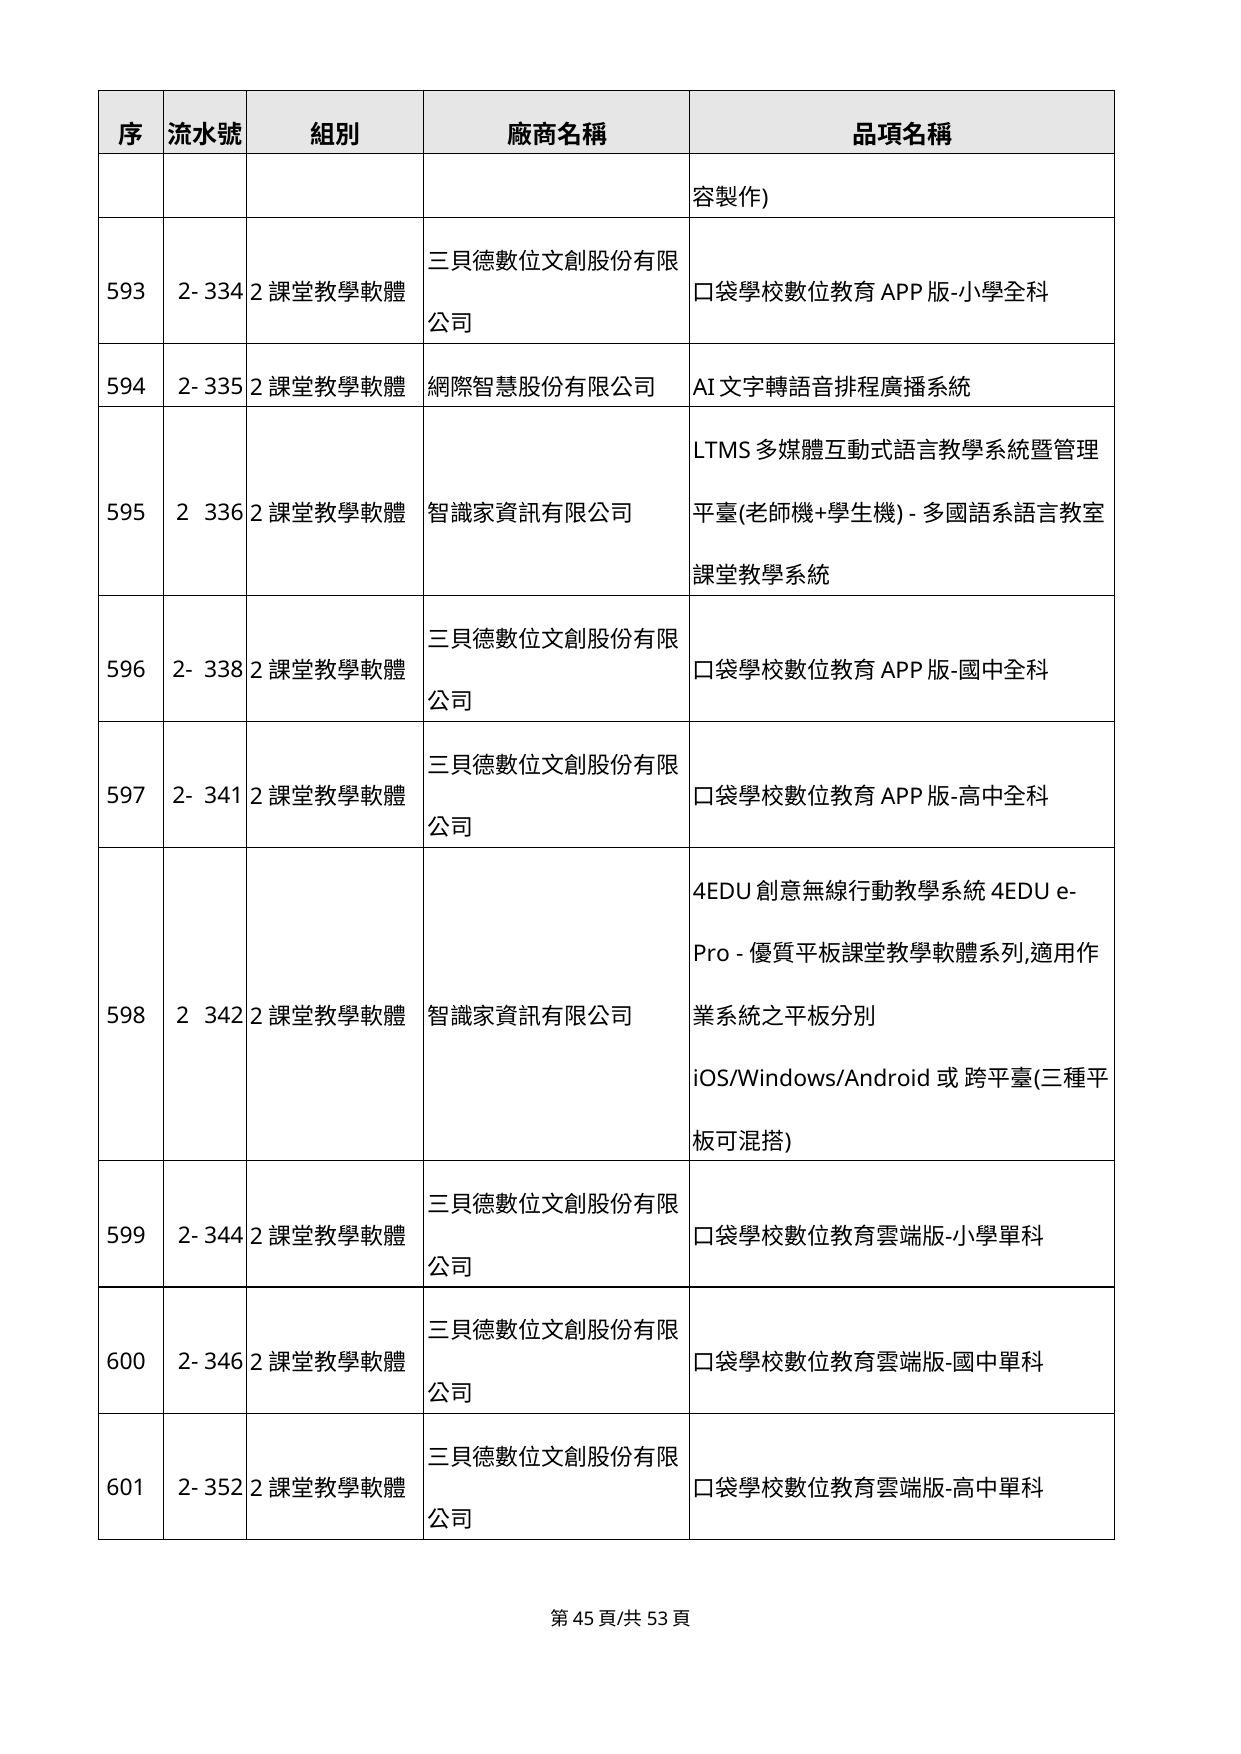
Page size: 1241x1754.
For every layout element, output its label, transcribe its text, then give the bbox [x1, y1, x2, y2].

table_cell [201, 154, 246, 217]
table_cell 338 [201, 596, 246, 721]
table_cell [99, 407, 163, 595]
table_cell [164, 154, 201, 217]
table_cell 智識家資訊有限公司 [424, 848, 689, 1160]
table_cell 336 [201, 407, 246, 595]
table_cell [99, 154, 163, 217]
table_cell AI文字轉語音排程廣播系統 [690, 344, 1114, 406]
table_header 流水號 [164, 91, 246, 153]
table_cell 口袋學校數位教育APP版-小學全科 [690, 218, 1114, 343]
table_cell 2 課堂教學軟體 [247, 722, 423, 847]
table_cell 4EDU創意無線行動教學系統 4EDU e-Pro - 優質平板課堂教學軟體系列,適用作業系統之平板分別 iOS/Windows/Android 或 跨平臺(三種平板可混搭) [690, 848, 1114, 1160]
table_cell [99, 1288, 163, 1412]
table_header 廠商名稱 [424, 91, 689, 153]
table_cell 2- [164, 1414, 201, 1538]
table_cell 口袋學校數位教育雲端版-國中單科 [690, 1288, 1114, 1412]
table_cell 2- [164, 1161, 201, 1286]
table_cell [99, 722, 163, 847]
table_cell 口袋學校數位教育雲端版-小學單科 [690, 1161, 1114, 1286]
table_cell 2 課堂教學軟體 [247, 596, 423, 721]
table_cell LTMS多媒體互動式語言教學系統暨管理平臺(老師機+學生機) - 多國語系語言教室課堂教學系統 [690, 407, 1114, 595]
table_cell 智識家資訊有限公司 [424, 407, 689, 595]
table_cell [99, 344, 163, 406]
table_cell 口袋學校數位教育APP版-國中全科 [690, 596, 1114, 721]
table_header 序 [99, 91, 163, 153]
table_cell 2- [164, 722, 201, 847]
table_cell 2- [164, 344, 201, 406]
table_cell 346 [201, 1288, 246, 1412]
table_cell 三貝德數位文創股份有限公司 [424, 1414, 689, 1538]
table_cell 2 課堂教學軟體 [247, 407, 423, 595]
table_cell 344 [201, 1161, 246, 1286]
table_cell 2 課堂教學軟體 [247, 218, 423, 343]
table_cell [99, 1414, 163, 1538]
table_cell [247, 154, 423, 217]
table_header 品項名稱 [690, 91, 1114, 153]
table_cell 352 [201, 1414, 246, 1538]
table_cell [99, 218, 163, 343]
table_cell 口袋學校數位教育APP版-高中全科 [690, 722, 1114, 847]
table_cell 三貝德數位文創股份有限公司 [424, 722, 689, 847]
table_cell 網際智慧股份有限公司 [424, 344, 689, 406]
table_header 組別 [247, 91, 423, 153]
table_cell 三貝德數位文創股份有限公司 [424, 218, 689, 343]
table_cell 口袋學校數位教育雲端版-高中單科 [690, 1414, 1114, 1538]
table_cell 2- [164, 596, 201, 721]
table_cell 2 課堂教學軟體 [247, 344, 423, 406]
table_cell 2 課堂教學軟體 [247, 1414, 423, 1538]
table_cell 2 課堂教學軟體 [247, 848, 423, 1160]
table_cell [99, 848, 163, 1160]
table_cell 三貝德數位文創股份有限公司 [424, 596, 689, 721]
table_cell [99, 596, 163, 721]
table_cell 2- [164, 1288, 201, 1412]
table_cell 2 課堂教學軟體 [247, 1288, 423, 1412]
table_cell 2 [164, 848, 201, 1160]
table_cell 三貝德數位文創股份有限公司 [424, 1288, 689, 1412]
table_cell 335 [201, 344, 246, 406]
table_cell [424, 154, 689, 217]
table_cell 2 [164, 407, 201, 595]
table_cell 2- [164, 218, 201, 343]
table_cell 三貝德數位文創股份有限公司 [424, 1161, 689, 1286]
table_cell [99, 1161, 163, 1286]
table_cell 341 [201, 722, 246, 847]
table_cell 334 [201, 218, 246, 343]
table_cell 342 [201, 848, 246, 1160]
table_cell 容製作) [690, 154, 1114, 217]
table_cell 2 課堂教學軟體 [247, 1161, 423, 1286]
